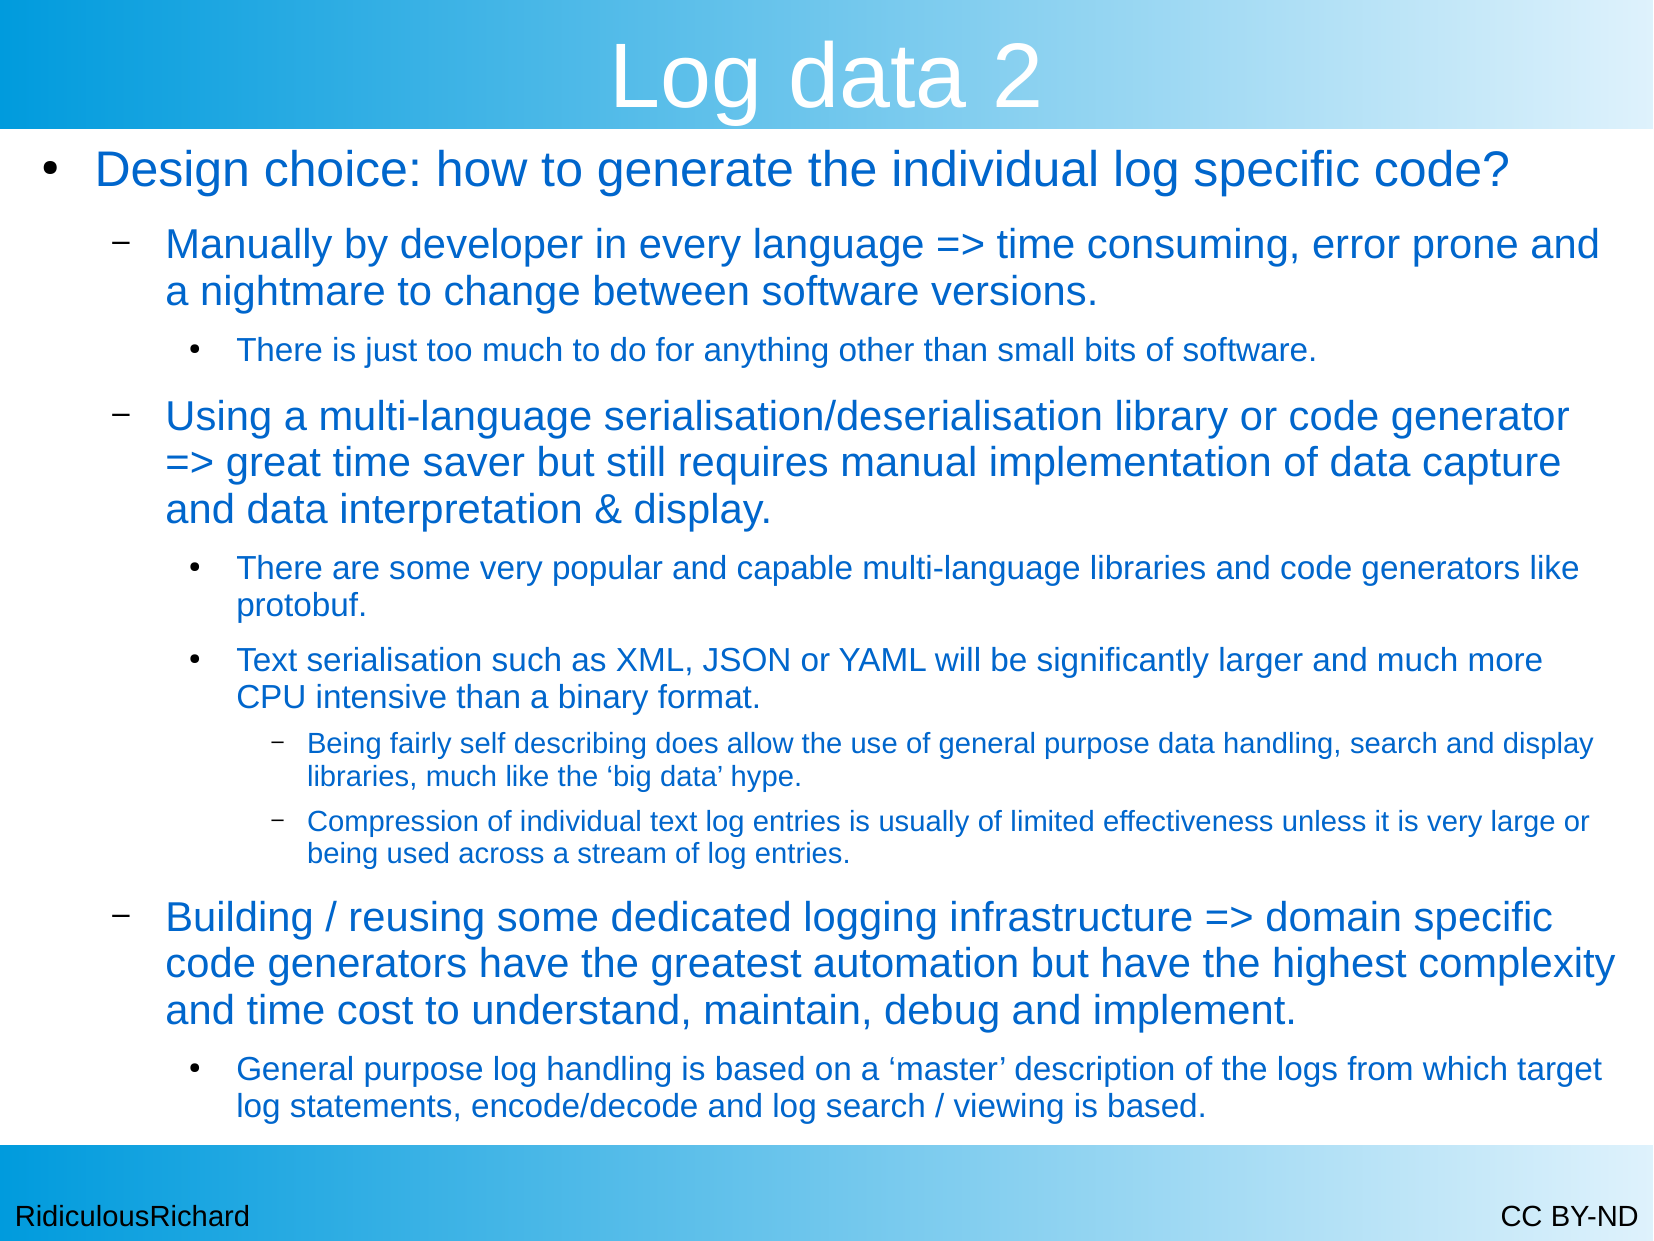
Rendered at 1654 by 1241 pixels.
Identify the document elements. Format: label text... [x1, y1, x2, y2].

title Log data 2 [82, 23, 1571, 129]
list Design choice: how to generate the individual log specific code? Manually by developer in every language => time consuming, error prone and a nightmare to change between software versions. There is just too much to do for anything other than small bits of software. Using a multi-language serialisation/deserialisation library or code generator => great time saver but still requires manual implementation of data capture and data interpretation & display. There are some very popular and capable multi-language libraries and code generators like protobuf. Text serialisation such as XML, JSON or YAML will be significantly larger and much more CPU intensive than a binary format. Being fairly self describing does allow the use of general purpose data handling, search and display libraries, much like the ‘big data’ hype. Compression of individual text log entries is usually of limited effectiveness unless it is very large or being used across a stream of log entries. Building / reusing some dedicated logging infrastructure => domain specific code generators have the greatest automation but have the highest complexity and time cost to understand, maintain, debug and implement. General purpose log handling is based on a ‘master’ description of the logs from which target log statements, encode/decode and log search / viewing is based. [23, 141, 1619, 1146]
